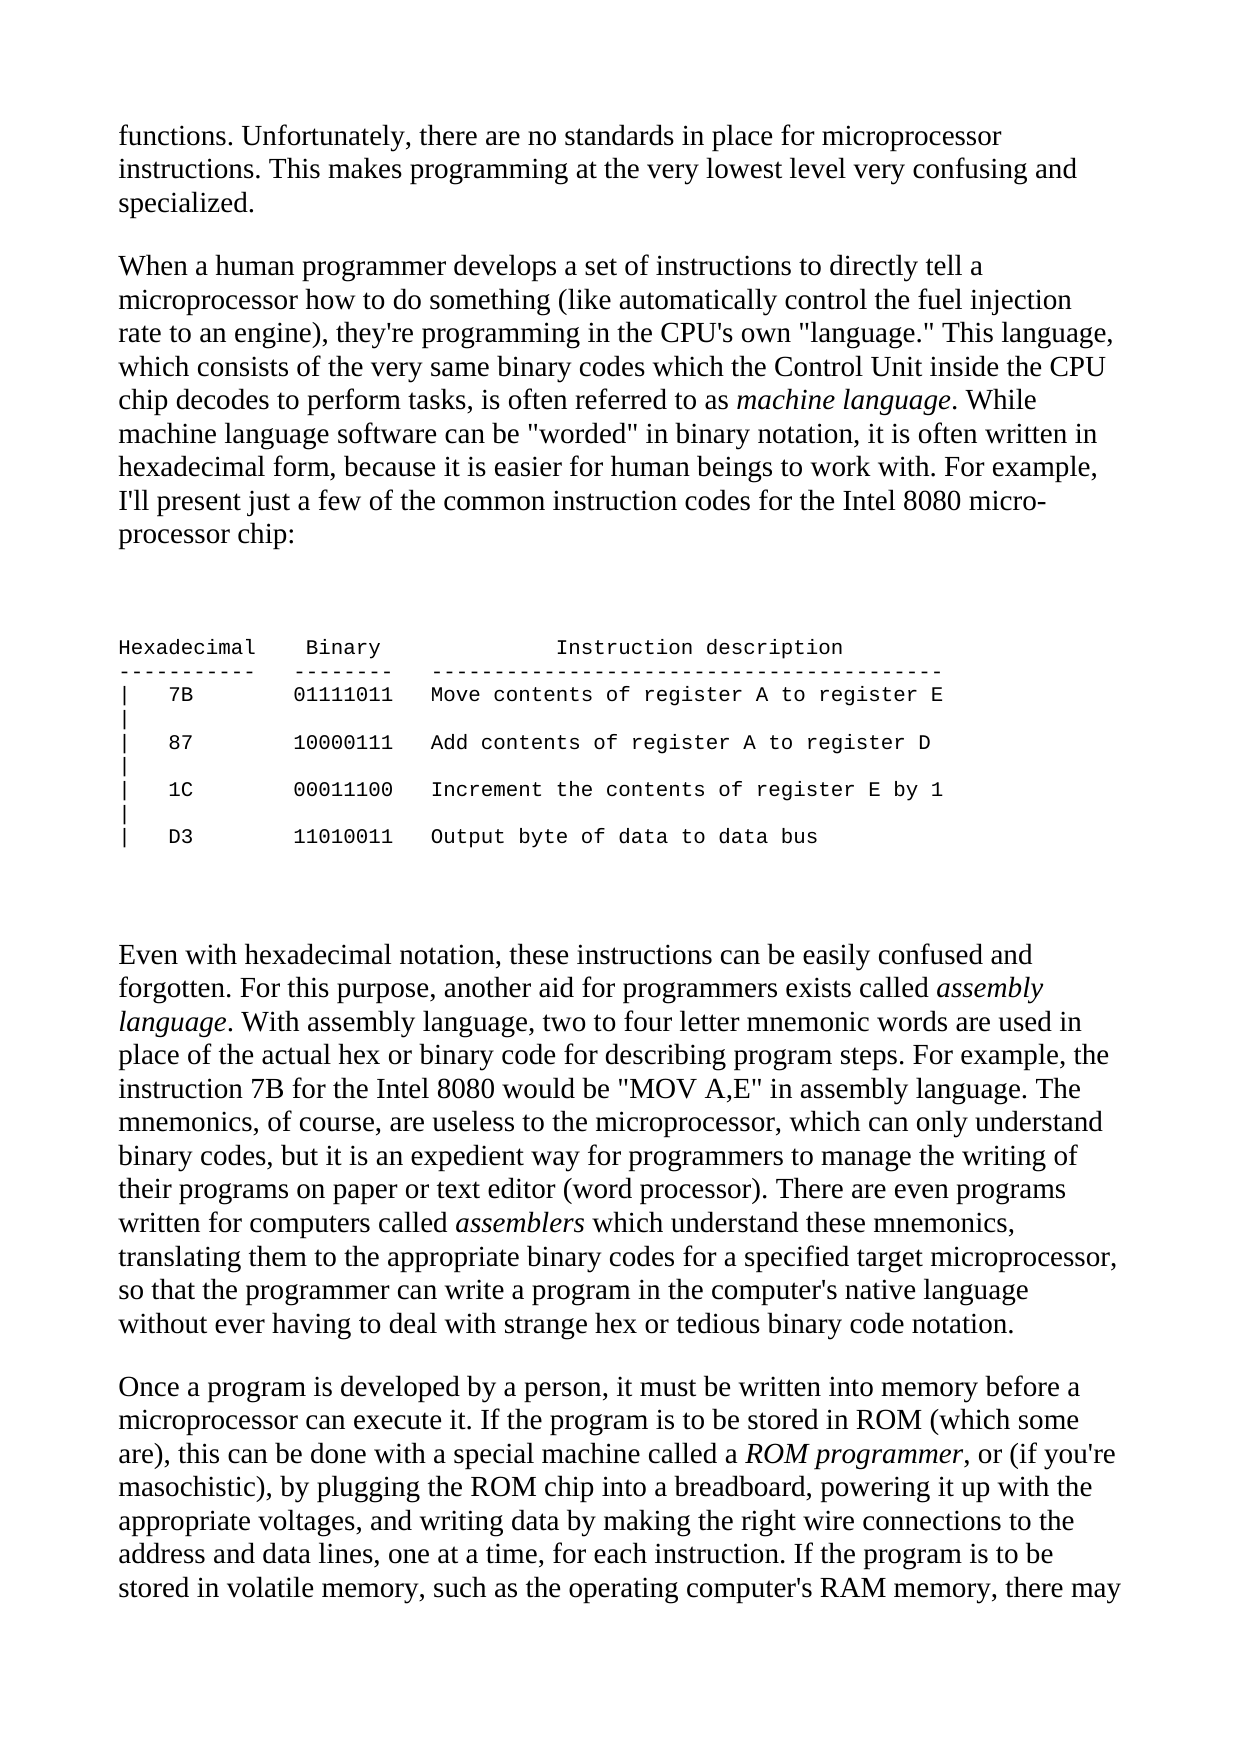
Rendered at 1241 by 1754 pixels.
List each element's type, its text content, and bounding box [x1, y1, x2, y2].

text | [118, 755, 1122, 779]
text | D3 11010011 Output byte of data to data bus [118, 826, 1122, 850]
text Hexadecimal Binary Instruction description [118, 637, 1122, 661]
text | [118, 803, 1122, 826]
text | 87 10000111 Add contents of register A to register D [118, 732, 1122, 755]
text functions. Unfortunately, there are no standards in place for microprocessor instructions. This makes programming at the very lowest level very confusing and specialized. [118, 118, 1122, 219]
text ----------- -------- ----------------------------------------- [118, 661, 1122, 684]
text | 1C 00011100 Increment the contents of register E by 1 [118, 779, 1122, 803]
text | [118, 708, 1122, 732]
text When a human programmer develops a set of instructions to directly tell a microprocessor how to do something (like automatically control the fuel injection rate to an engine), they're programming in the CPU's own "language." This language, which consists of the very same binary codes which the Control Unit inside the CPU chip decodes to perform tasks, is often referred to as machine language. While machine language software can be "worded" in binary notation, it is often written in hexadecimal form, because it is easier for human beings to work with. For example, I'll present just a few of the common instruction codes for the Intel 8080 micro-processor chip: [118, 248, 1122, 550]
text Even with hexadecimal notation, these instructions can be easily confused and forgotten. For this purpose, another aid for programmers exists called assembly language. With assembly language, two to four letter mnemonic words are used in place of the actual hex or binary code for describing program steps. For example, the instruction 7B for the Intel 8080 would be "MOV A,E" in assembly language. The mnemonics, of course, are useless to the microprocessor, which can only understand binary codes, but it is an expedient way for programmers to manage the writing of their programs on paper or text editor (word processor). There are even programs written for computers called assemblers which understand these mnemonics, translating them to the appropriate binary codes for a specified target microprocessor, so that the programmer can write a program in the computer's native language without ever having to deal with strange hex or tedious binary code notation. [118, 937, 1122, 1339]
text | 7B 01111011 Move contents of register A to register E [118, 684, 1122, 708]
text Once a program is developed by a person, it must be written into memory before a microprocessor can execute it. If the program is to be stored in ROM (which some are), this can be done with a special machine called a ROM programmer, or (if you're masochistic), by plugging the ROM chip into a breadboard, powering it up with the appropriate voltages, and writing data by making the right wire connections to the address and data lines, one at a time, for each instruction. If the program is to be stored in volatile memory, such as the operating computer's RAM memory, there may [118, 1369, 1122, 1604]
